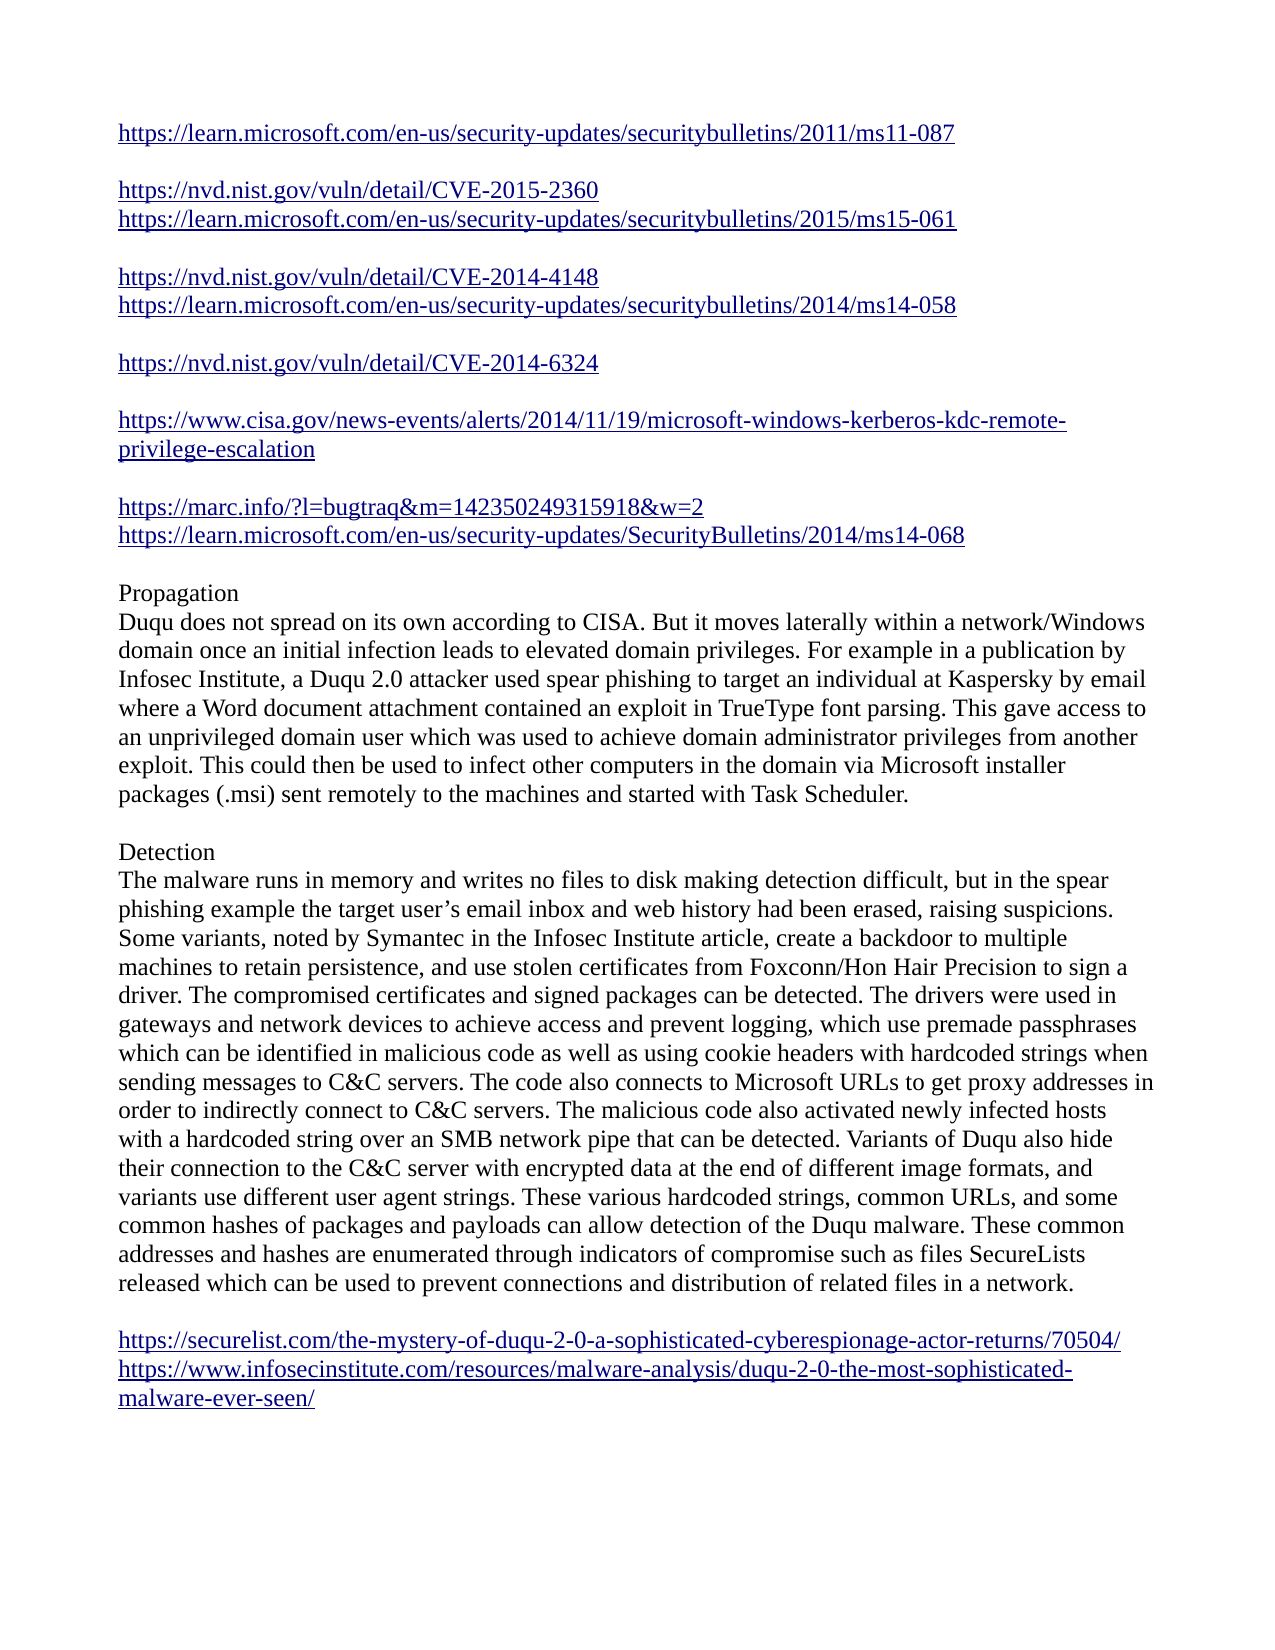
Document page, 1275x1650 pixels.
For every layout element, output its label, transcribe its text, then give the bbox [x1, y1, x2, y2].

text Detection [118, 837, 1157, 866]
text https://nvd.nist.gov/vuln/detail/CVE-2014-6324 [118, 348, 1157, 377]
text Propagation [118, 578, 1157, 607]
text https://www.cisa.gov/news-events/alerts/2014/11/19/microsoft-windows-kerberos-kdc-remote-privilege-escalation [118, 406, 1157, 463]
text Duqu does not spread on its own according to CISA. But it moves laterally within a network/Windows domain once an initial infection leads to elevated domain privileges. For example in a publication by Infosec Institute, a Duqu 2.0 attacker used spear phishing to target an individual at Kaspersky by email where a Word document attachment contained an exploit in TrueType font parsing. This gave access to an unprivileged domain user which was used to achieve domain administrator privileges from another exploit. This could then be used to infect other computers in the domain via Microsoft installer packages (.msi) sent remotely to the machines and started with Task Scheduler. [118, 607, 1157, 808]
text https://nvd.nist.gov/vuln/detail/CVE-2014-4148 [118, 262, 1157, 291]
text https://www.infosecinstitute.com/resources/malware-analysis/duqu-2-0-the-most-sophisticated-malware-ever-seen/ [118, 1354, 1157, 1412]
text https://learn.microsoft.com/en-us/security-updates/securitybulletins/2015/ms15-061 [118, 204, 1157, 233]
text The malware runs in memory and writes no files to disk making detection difficult, but in the spear phishing example the target user’s email inbox and web history had been erased, raising suspicions. Some variants, noted by Symantec in the Infosec Institute article, create a backdoor to multiple machines to retain persistence, and use stolen certificates from Foxconn/Hon Hair Precision to sign a driver. The compromised certificates and signed packages can be detected. The drivers were used in gateways and network devices to achieve access and prevent logging, which use premade passphrases which can be identified in malicious code as well as using cookie headers with hardcoded strings when sending messages to C&C servers. The code also connects to Microsoft URLs to get proxy addresses in order to indirectly connect to C&C servers. The malicious code also activated newly infected hosts with a hardcoded string over an SMB network pipe that can be detected. Variants of Duqu also hide their connection to the C&C server with encrypted data at the end of different image formats, and variants use different user agent strings. These various hardcoded strings, common URLs, and some common hashes of packages and payloads can allow detection of the Duqu malware. These common addresses and hashes are enumerated through indicators of compromise such as files SecureLists released which can be used to prevent connections and distribution of related files in a network. [118, 866, 1157, 1297]
text https://nvd.nist.gov/vuln/detail/CVE-2015-2360 [118, 176, 1157, 204]
text https://learn.microsoft.com/en-us/security-updates/securitybulletins/2014/ms14-058 [118, 291, 1157, 319]
text https://learn.microsoft.com/en-us/security-updates/SecurityBulletins/2014/ms14-068 [118, 521, 1157, 549]
text https://marc.info/?l=bugtraq&m=142350249315918&w=2 [118, 492, 1157, 521]
text https://learn.microsoft.com/en-us/security-updates/securitybulletins/2011/ms11-087 [118, 118, 1157, 147]
text https://securelist.com/the-mystery-of-duqu-2-0-a-sophisticated-cyberespionage-actor-returns/70504/ [118, 1326, 1157, 1354]
